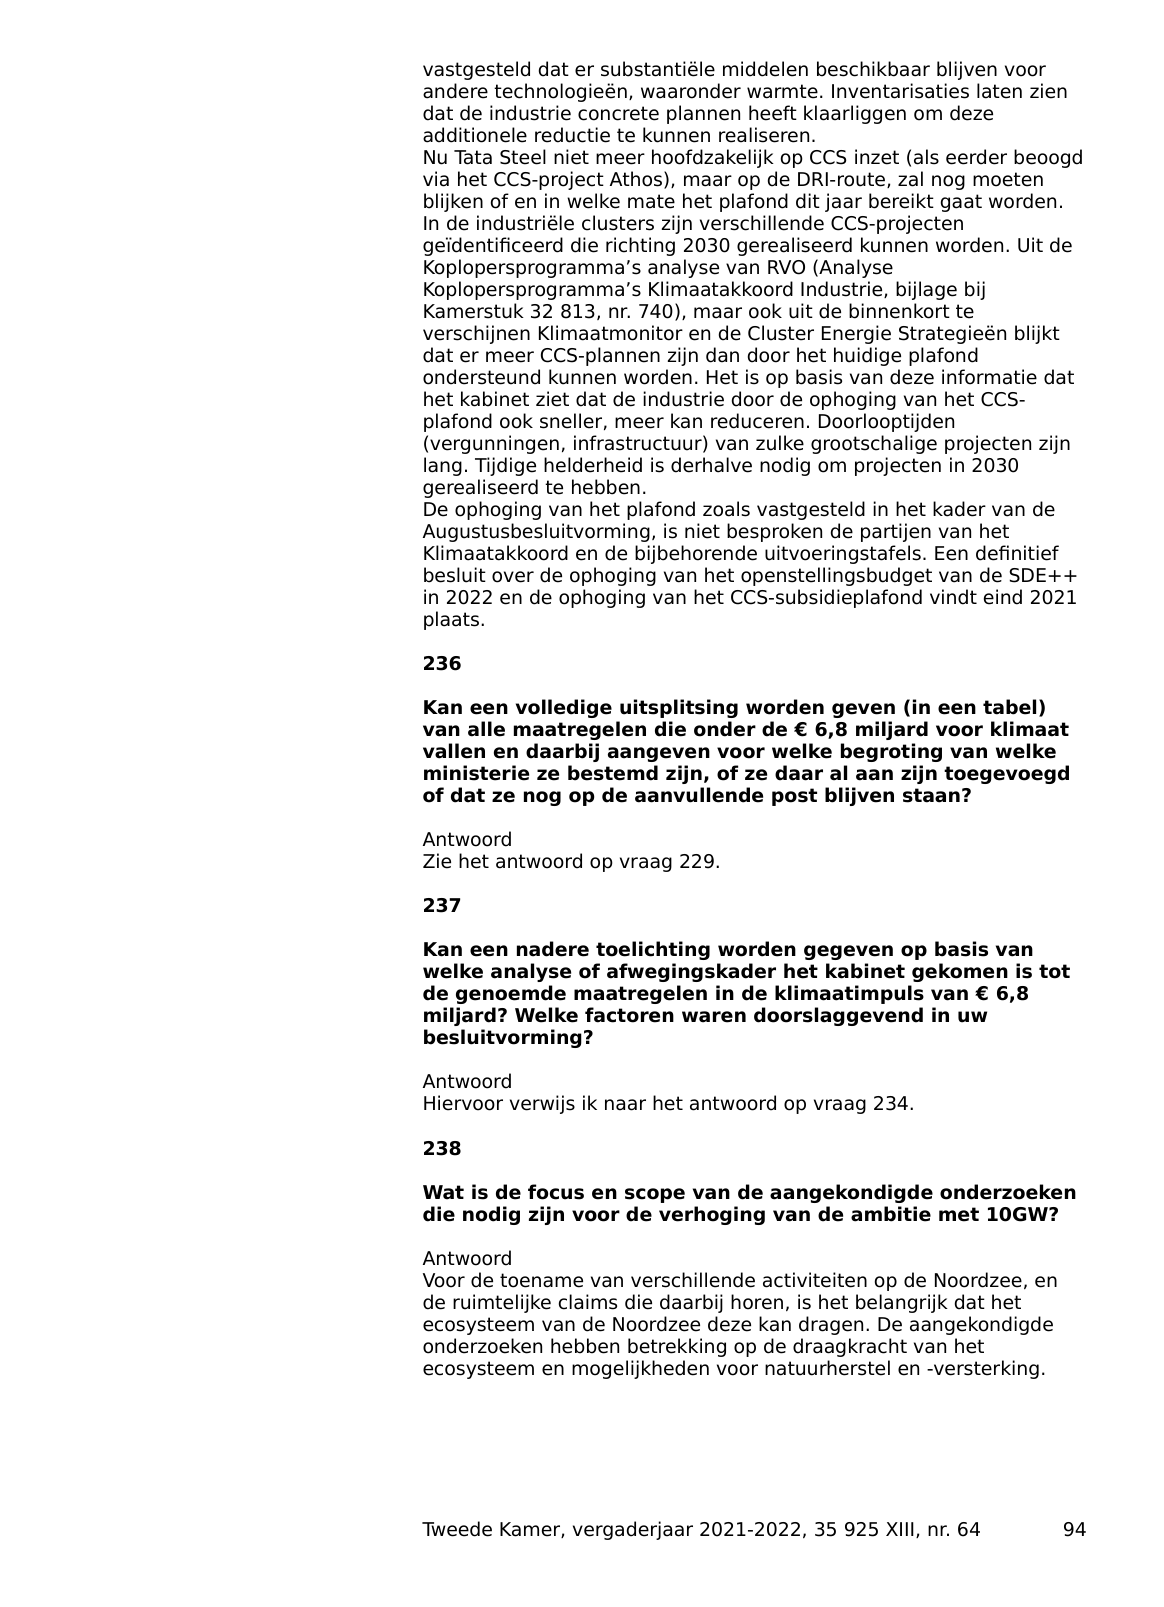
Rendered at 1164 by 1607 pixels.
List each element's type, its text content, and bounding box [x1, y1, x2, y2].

subtitle 238 [422, 1137, 1087, 1159]
text Antwoord [422, 1248, 1087, 1270]
text Voor de toename van verschillende activiteiten op de Noordzee, en de ruimtelijke claims die daarbij horen, is het belangrijk dat het ecosysteem van de Noordzee deze kan dragen. De aangekondigde onderzoeken hebben betrekking op de draagkracht van het ecosysteem en mogelijkheden voor natuurherstel en -versterking. [422, 1270, 1087, 1380]
text Zie het antwoord op vraag 229. [422, 851, 1087, 873]
subtitle 236 [422, 653, 1087, 675]
text Antwoord [422, 1071, 1087, 1093]
text Hiervoor verwijs ik naar het antwoord op vraag 234. [422, 1093, 1087, 1115]
text vastgesteld dat er substantiële middelen beschikbaar blijven voor andere technologieën, waaronder warmte. Inventarisaties laten zien dat de industrie concrete plannen heeft klaarliggen om deze additionele reductie te kunnen realiseren. [422, 59, 1087, 147]
text De ophoging van het plafond zoals vastgesteld in het kader van de Augustusbesluitvorming, is niet besproken de partijen van het Klimaatakkoord en de bijbehorende uitvoeringstafels. Een definitief besluit over de ophoging van het openstellingsbudget van de SDE++ in 2022 en de ophoging van het CCS-subsidieplafond vindt eind 2021 plaats. [422, 499, 1087, 631]
text Kan een volledige uitsplitsing worden geven (in een tabel) van alle maatregelen die onder de € 6,8 miljard voor klimaat vallen en daarbij aangeven voor welke begroting van welke ministerie ze bestemd zijn, of ze daar al aan zijn toegevoegd of dat ze nog op de aanvullende post blijven staan? [422, 697, 1087, 807]
text Nu Tata Steel niet meer hoofdzakelijk op CCS inzet (als eerder beoogd via het CCS-project Athos), maar op de DRI-route, zal nog moeten blijken of en in welke mate het plafond dit jaar bereikt gaat worden. In de industriële clusters zijn verschillende CCS-projecten geïdentificeerd die richting 2030 gerealiseerd kunnen worden. Uit de Koplopersprogramma’s analyse van RVO (Analyse Koplopersprogramma’s Klimaatakkoord Industrie, bijlage bij Kamerstuk 32 813, nr. 740), maar ook uit de binnenkort te verschijnen Klimaatmonitor en de Cluster Energie Strategieën blijkt dat er meer CCS-plannen zijn dan door het huidige plafond ondersteund kunnen worden. Het is op basis van deze informatie dat het kabinet ziet dat de industrie door de ophoging van het CCS-plafond ook sneller, meer kan reduceren. Doorlooptijden (vergunningen, infrastructuur) van zulke grootschalige projecten zijn lang. Tijdige helderheid is derhalve nodig om projecten in 2030 gerealiseerd te hebben. [422, 147, 1087, 499]
text Wat is de focus en scope van de aangekondigde onderzoeken die nodig zijn voor de verhoging van de ambitie met 10GW? [422, 1182, 1087, 1226]
subtitle 237 [422, 895, 1087, 917]
text Kan een nadere toelichting worden gegeven op basis van welke analyse of afwegingskader het kabinet gekomen is tot de genoemde maatregelen in de klimaatimpuls van € 6,8 miljard? Welke factoren waren doorslaggevend in uw besluitvorming? [422, 939, 1087, 1049]
text Antwoord [422, 829, 1087, 851]
